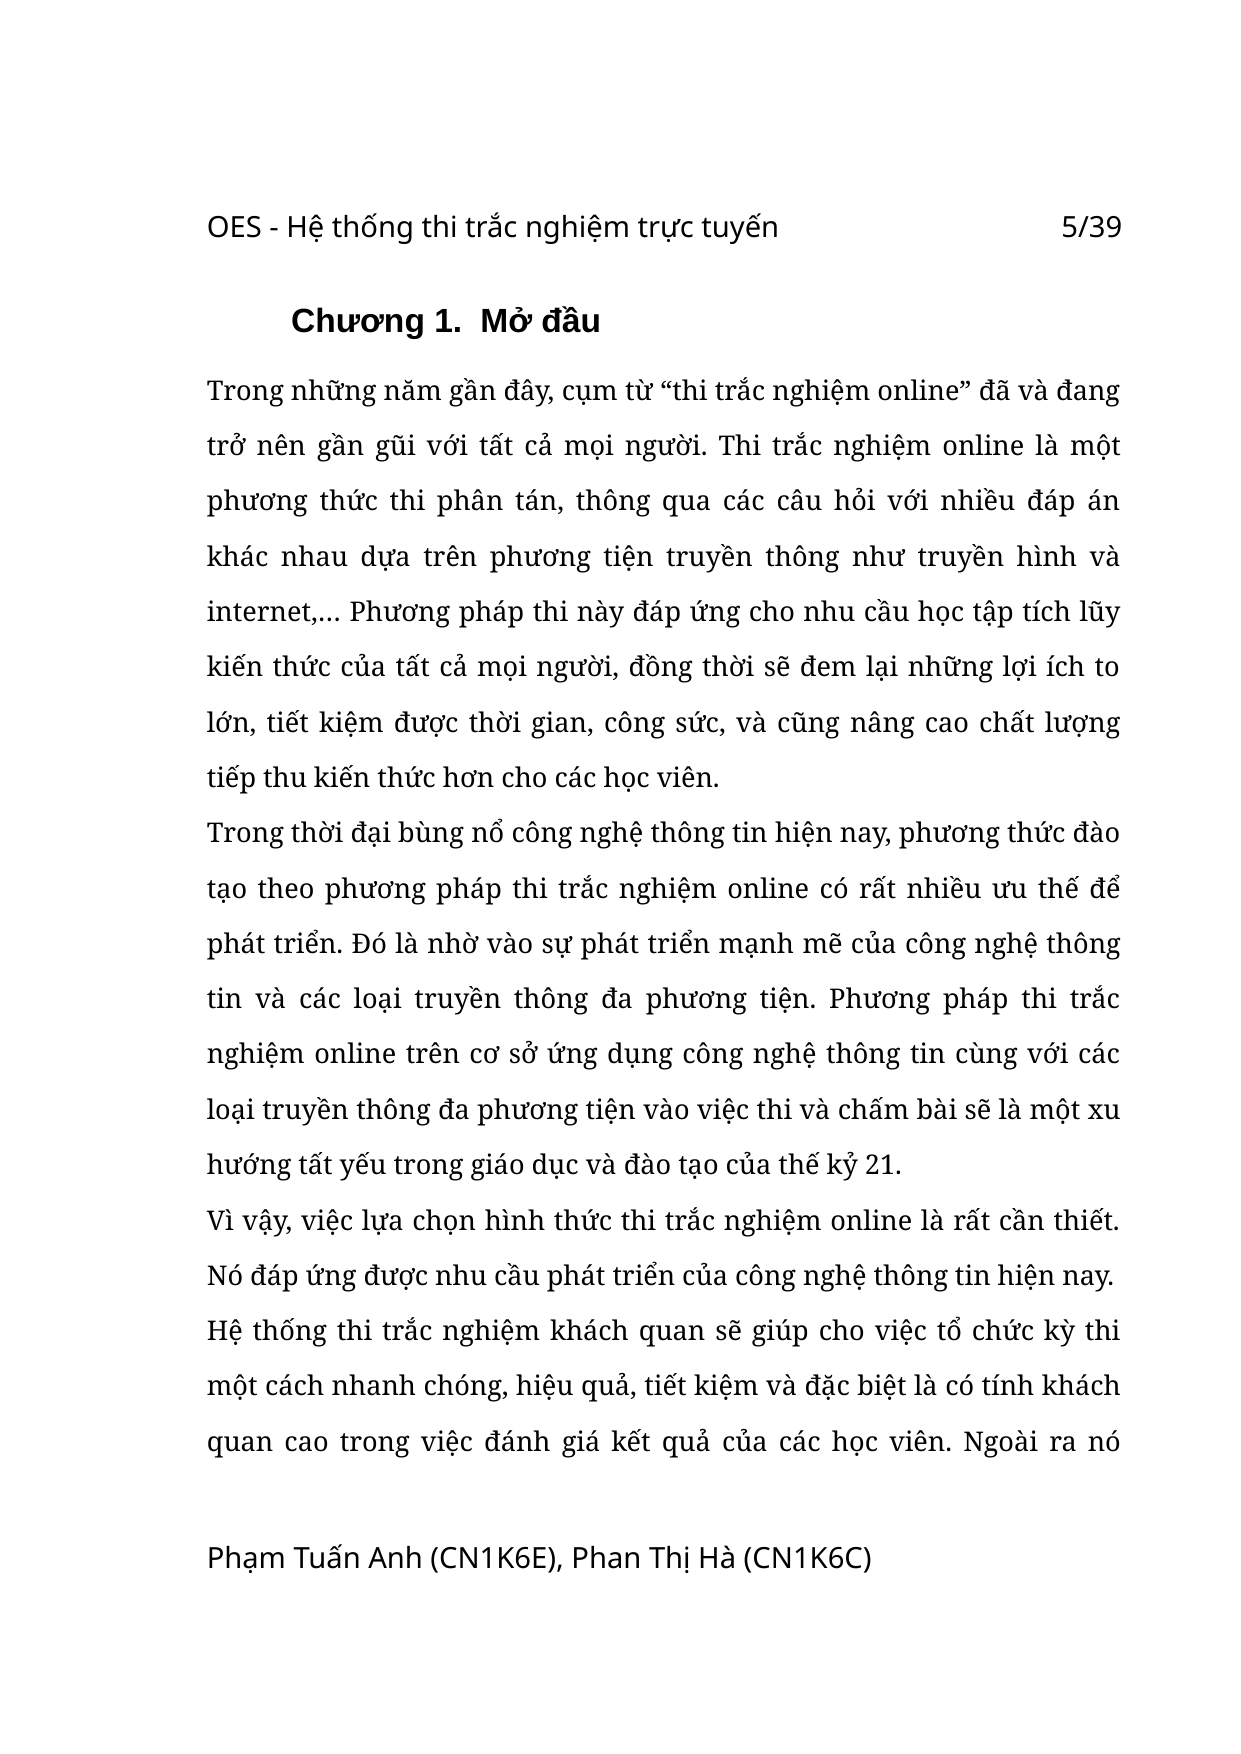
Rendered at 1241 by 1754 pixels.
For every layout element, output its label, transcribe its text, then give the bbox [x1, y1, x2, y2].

text Hệ thống thi trắc nghiệm khách quan sẽ giúp cho việc tổ chức kỳ thi một cách nhanh chóng, hiệu quả, tiết kiệm và đặc biệt là có tính khách quan cao trong việc đánh giá kết quả của các học viên. Ngoài ra nó [207, 1312, 1122, 1459]
text Trong những năm gần đây, cụm từ “thi trắc nghiệm online” đã và đang trở nên gần gũi với tất cả mọi người. Thi trắc nghiệm online là một phương thức thi phân tán, thông qua các câu hỏi với nhiều đáp án khác nhau dựa trên phương tiện truyền thông như truyền hình và internet,… Phương pháp thi này đáp ứng cho nhu cầu học tập tích lũy kiến thức của tất cả mọi người, đồng thời sẽ đem lại những lợi ích to lớn, tiết kiệm được thời gian, công sức, và cũng nâng cao chất lượng tiếp thu kiến thức hơn cho các học viên. [207, 371, 1122, 795]
text Vì vậy, việc lựa chọn hình thức thi trắc nghiệm online là rất cần thiết. Nó đáp ứng được nhu cầu phát triển của công nghệ thông tin hiện nay. [207, 1201, 1122, 1293]
text Trong thời đại bùng nổ công nghệ thông tin hiện nay, phương thức đào tạo theo phương pháp thi trắc nghiệm online có rất nhiều ưu thế để phát triển. Đó là nhờ vào sự phát triển mạnh mẽ của công nghệ thông tin và các loại truyền thông đa phương tiện. Phương pháp thi trắc nghiệm online trên cơ sở ứng dụng công nghệ thông tin cùng với các loại truyền thông đa phương tiện vào việc thi và chấm bài sẽ là một xu hướng tất yếu trong giáo dục và đào tạo của thế kỷ 21. [207, 814, 1122, 1182]
subtitle Mở đầu [282, 301, 1122, 339]
